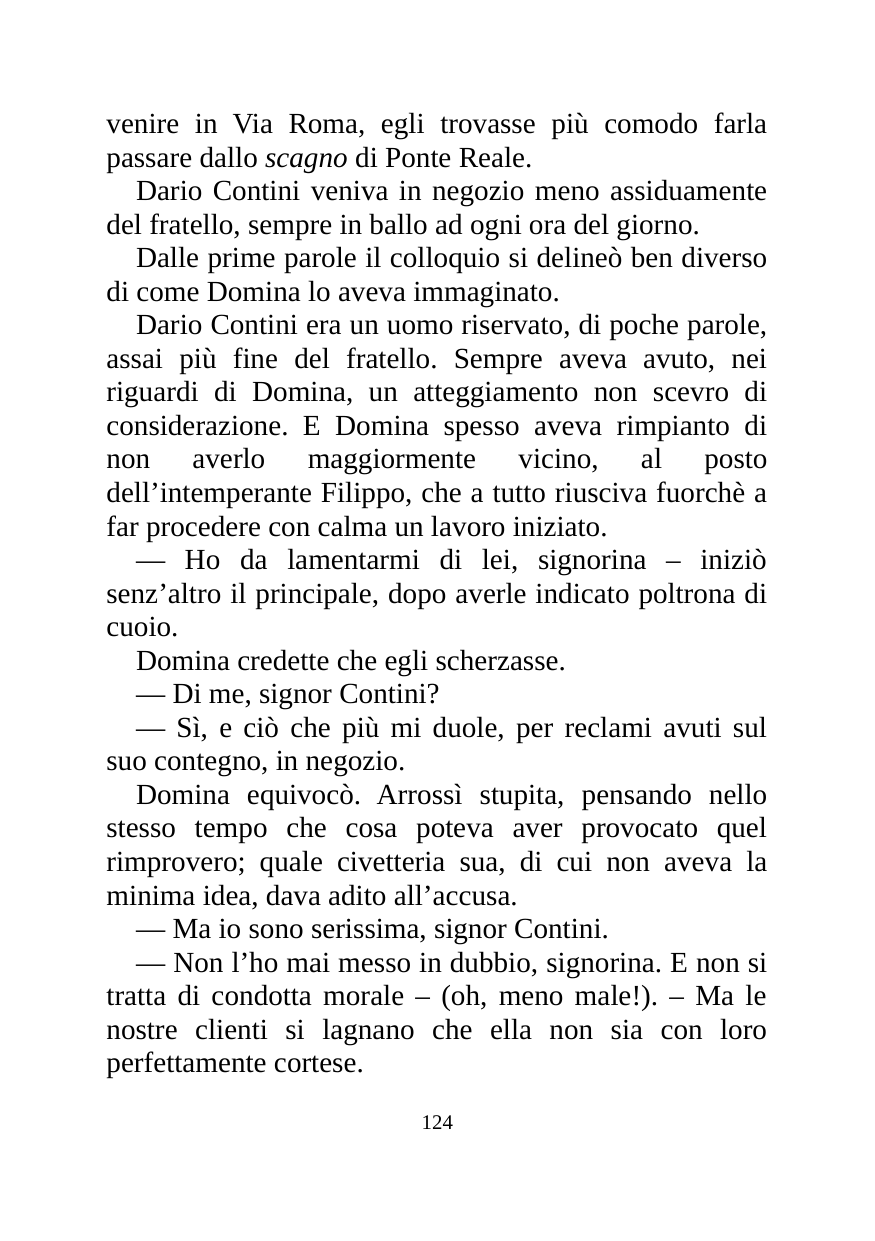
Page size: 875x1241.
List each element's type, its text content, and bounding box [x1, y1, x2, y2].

text — Sì, e ciò che più mi duole, per reclami avuti sul suo contegno, in negozio. [106, 710, 768, 777]
text Domina credette che egli scherzasse. [106, 643, 768, 676]
text — Di me, signor Contini? [106, 676, 768, 710]
text venire in Via Roma, egli trovasse più comodo farla passare dallo scagno di Ponte Reale. [106, 106, 768, 173]
text Dario Contini era un uomo riservato, di poche parole, assai più fine del fratello. Sempre aveva avuto, nei riguardi di Domina, un atteggiamento non scevro di considerazione. E Domina spesso aveva rimpianto di non averlo maggiormente vicino, al posto dell’intemperante Filippo, che a tutto riusciva fuorchè a far procedere con calma un lavoro iniziato. [106, 307, 768, 542]
text — Non l’ho mai messo in dubbio, signorina. E non si tratta di condotta morale – (oh, meno male!). – Ma le nostre clienti si lagnano che ella non sia con loro perfettamente cortese. [106, 945, 768, 1079]
text — Ma io sono serissima, signor Contini. [106, 911, 768, 945]
text Domina equivocò. Arrossì stupita, pensando nello stesso tempo che cosa poteva aver provocato quel rimprovero; quale civetteria sua, di cui non aveva la minima idea, dava adito all’accusa. [106, 777, 768, 911]
text Dalle prime parole il colloquio si delineò ben diverso di come Domina lo aveva immaginato. [106, 240, 768, 307]
text — Ho da lamentarmi di lei, signorina – iniziò senz’altro il principale, dopo averle indicato poltrona di cuoio. [106, 542, 768, 643]
text Dario Contini veniva in negozio meno assiduamente del fratello, sempre in ballo ad ogni ora del giorno. [106, 173, 768, 240]
